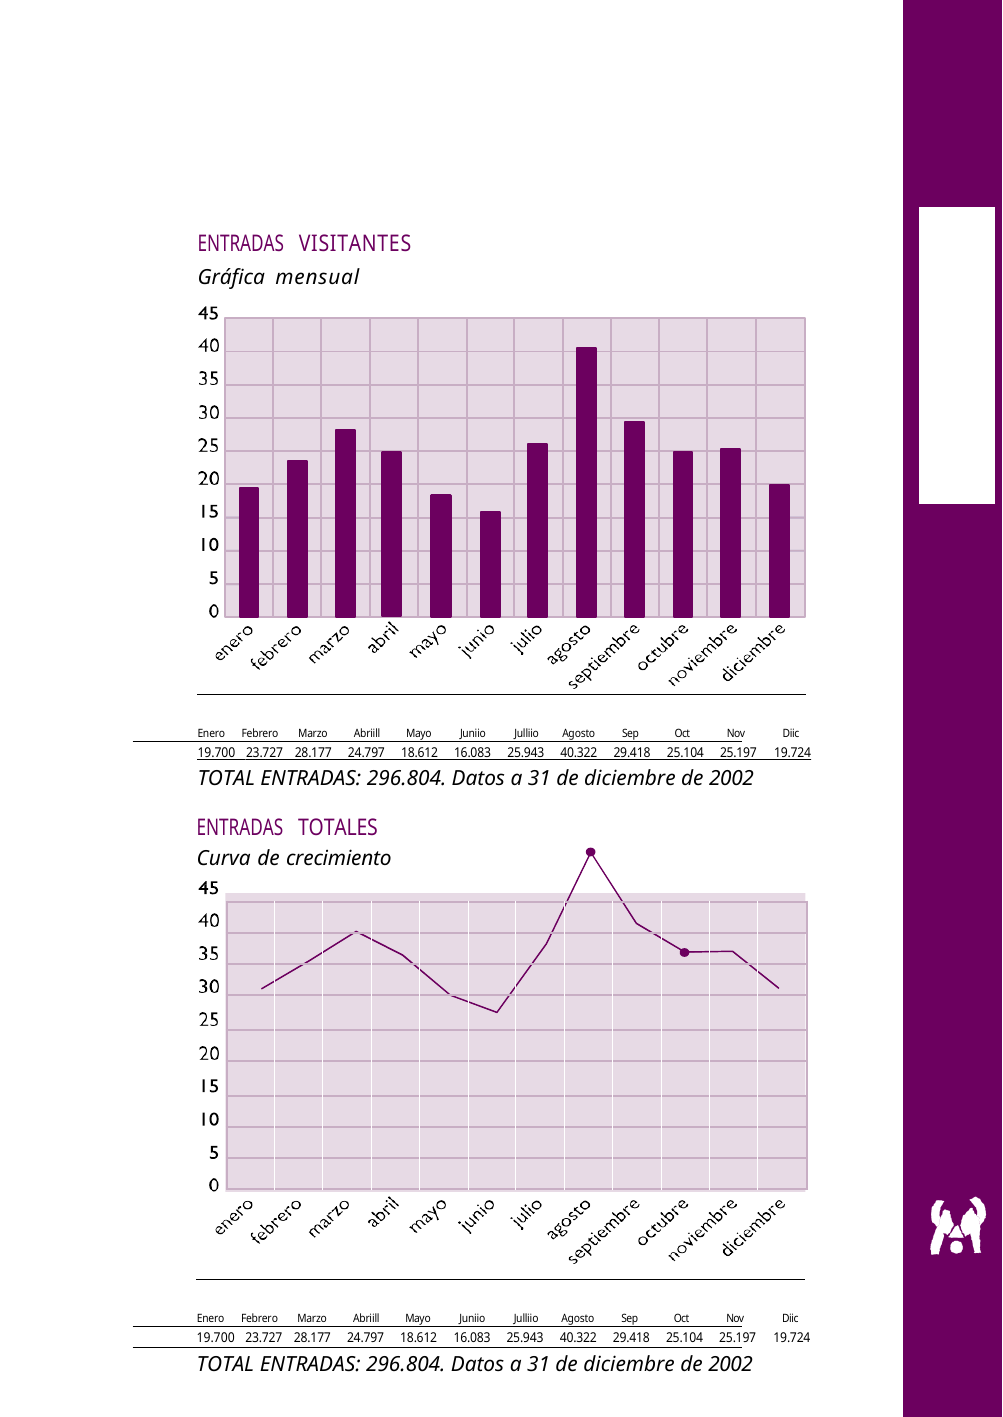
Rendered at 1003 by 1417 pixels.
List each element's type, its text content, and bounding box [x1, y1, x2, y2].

text ENTRADAS VISITANTES [197, 227, 903, 259]
text 19.700 23.727 28.177 24.797 18.612 16.083 25.943 40.322 29.418 25.104 25.197 19.724 [197, 743, 903, 762]
text Visitantes [921, 207, 995, 504]
text ENTRADAS TOTALES [196, 811, 903, 842]
text Enero Febrero Marzo Abriill Mayo Juniio Julliio Agosto Sep Oct Nov Diic [197, 1311, 903, 1326]
text Curva de crecimiento [196, 843, 903, 871]
text Enero Febrero Marzo Abriill Mayo Juniio Julliio Agosto Sep Oct Nov Diic [197, 725, 903, 741]
text Gráfica mensual [197, 262, 903, 290]
text 19.700 23.727 28.177 24.797 18.612 16.083 25.943 40.322 29.418 25.104 25.197 19.724 [196, 1328, 903, 1347]
text TOTAL ENTRADAS: 296.804. Datos a 31 de diciembre de 2002 [196, 1349, 903, 1378]
text TOTAL ENTRADAS: 296.804. Datos a 31 de diciembre de 2002 [197, 763, 903, 792]
